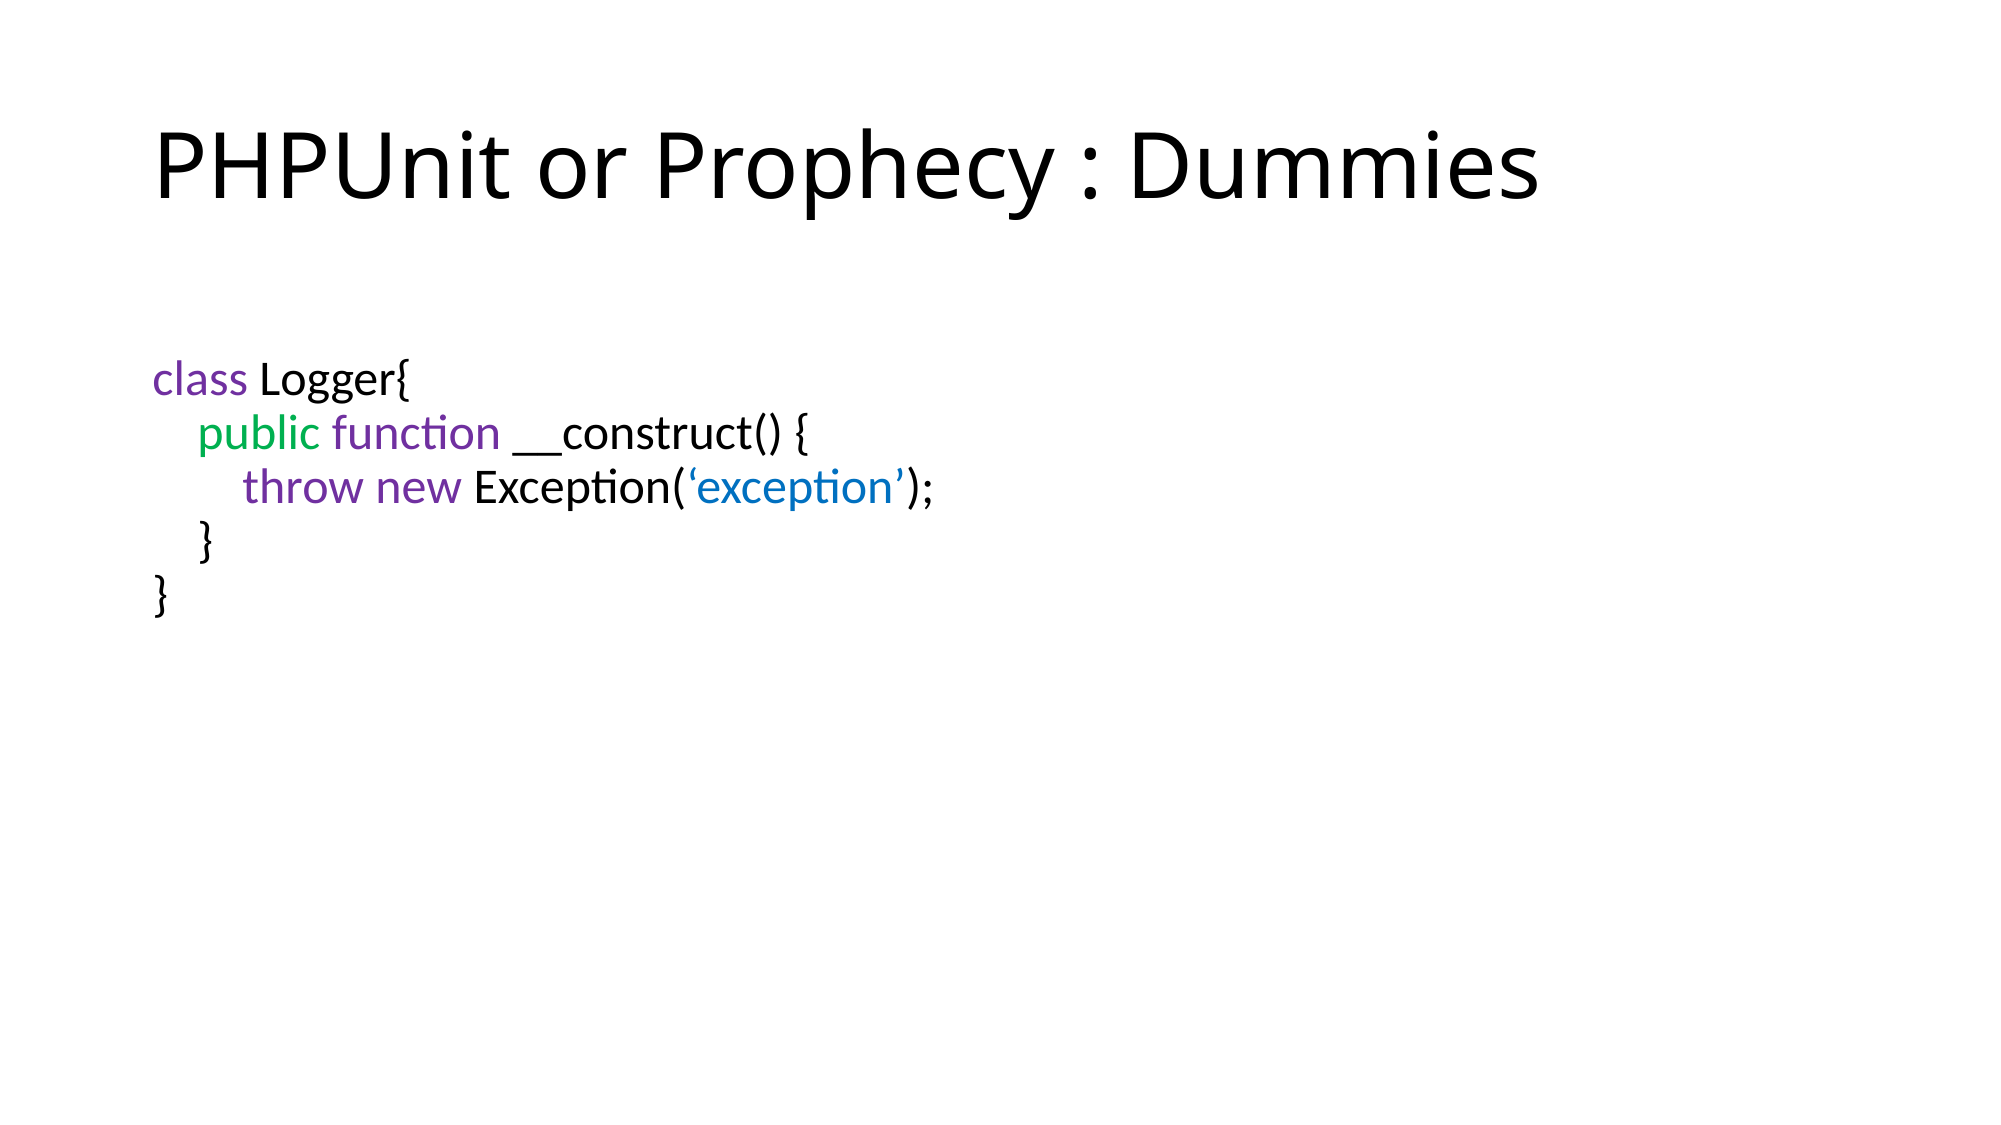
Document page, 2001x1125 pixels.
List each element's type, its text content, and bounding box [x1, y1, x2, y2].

text_box class Logger{ public function __construct() { throw new Exception(‘exception’); } } [137, 299, 1863, 1014]
text_box PHPUnit or Prophecy : Dummies [137, 59, 1863, 278]
